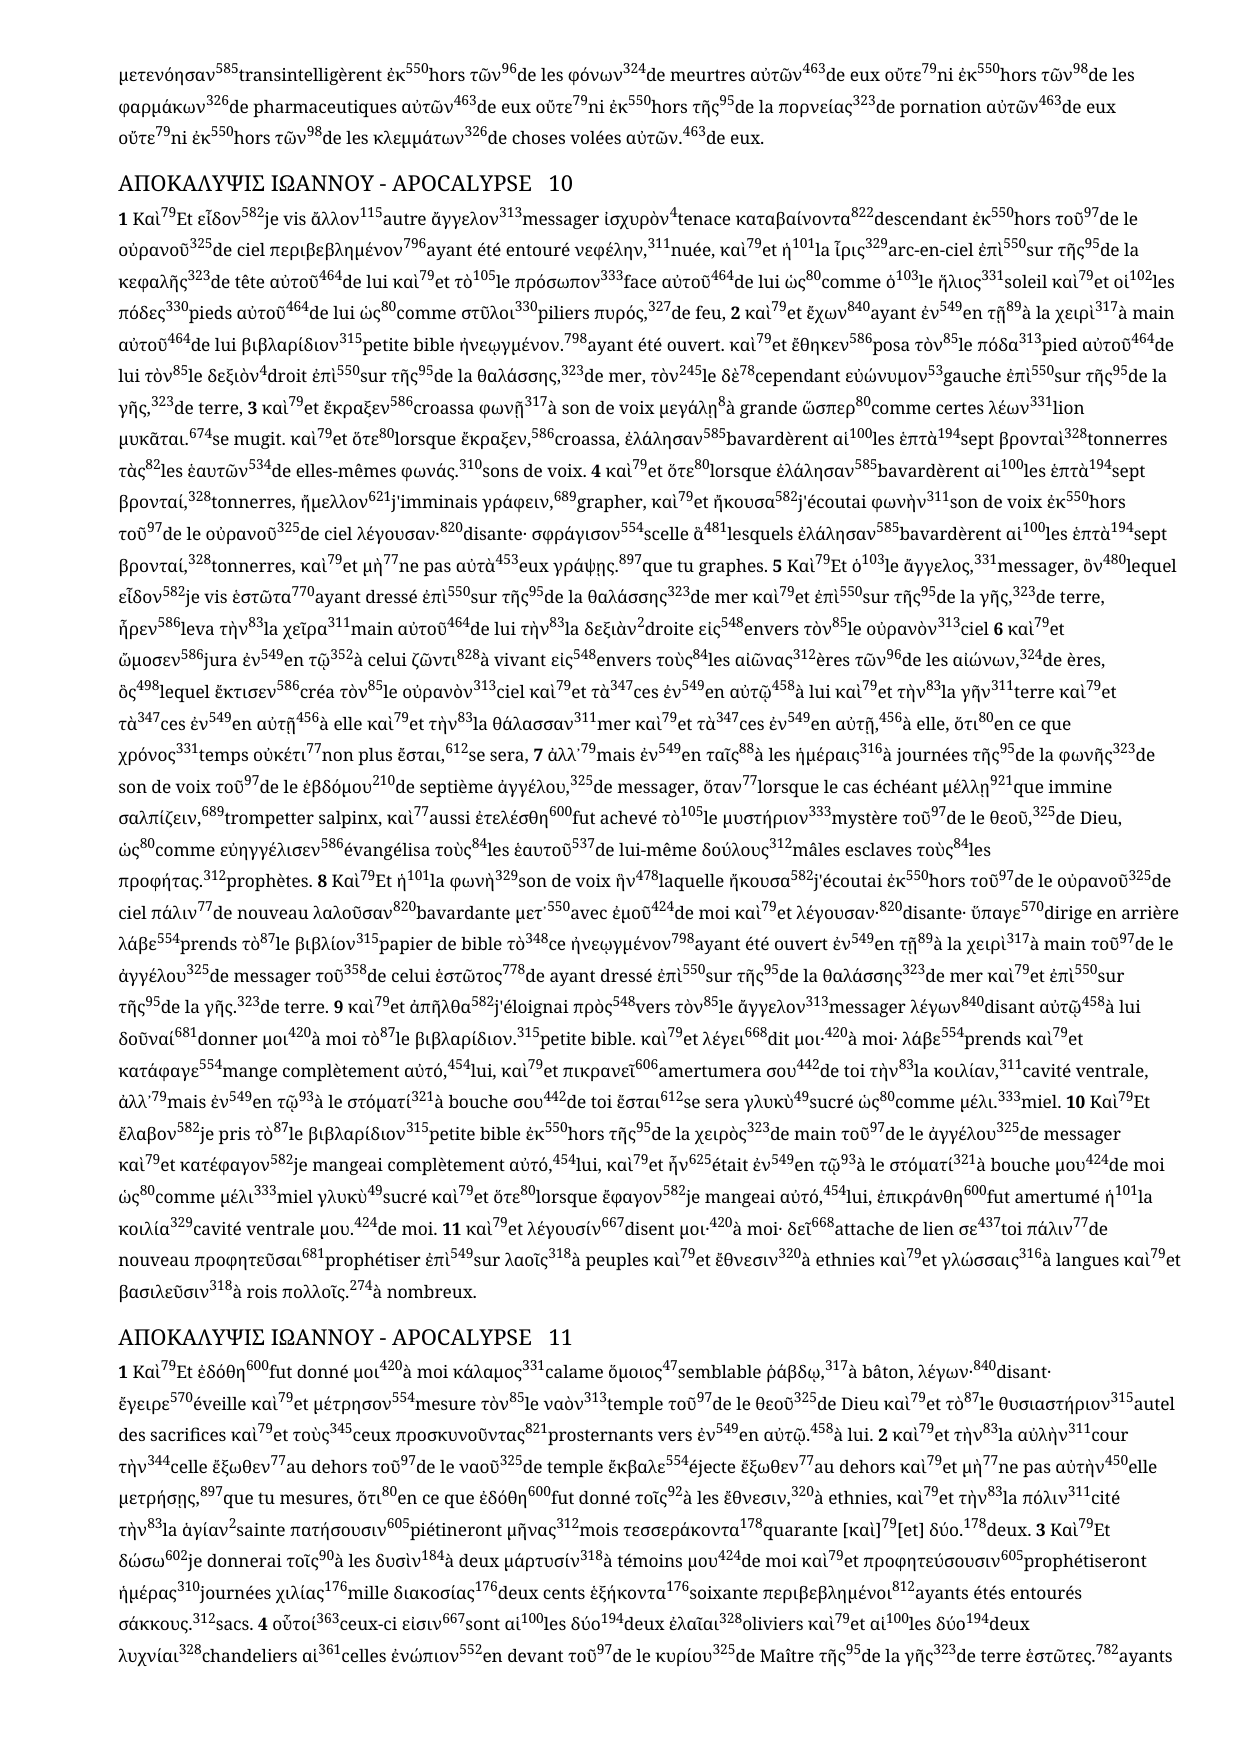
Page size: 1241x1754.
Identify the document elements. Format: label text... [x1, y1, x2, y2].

text 1 Καὶ79Et εἶδον582je vis ἄλλον115autre ἄγγελον313messager ἰσχυρὸν4tenace καταβαίνοντα822descendant ἐκ550hors τοῦ97de le οὐρανοῦ325de ciel περιβεβλημένον796ayant été entouré νεφέλην,311nuée, καὶ79et ἡ101la ἶρις329arc-en-ciel ἐπὶ550sur τῆς95de la κεφαλῆς323de tête αὐτοῦ464de lui καὶ79et τὸ105le πρόσωπον333face αὐτοῦ464de lui ὡς80comme ὁ103le ἥλιος331soleil καὶ79et οἱ102les πόδες330pieds αὐτοῦ464de lui ὡς80comme στῦλοι330piliers πυρός,327de feu, 2 καὶ79et ἔχων840ayant ἐν549en τῇ89à la χειρὶ317à main αὐτοῦ464de lui βιβλαρίδιον315petite bible ἠνεῳγμένον.798ayant été ouvert. καὶ79et ἔθηκεν586posa τὸν85le πόδα313pied αὐτοῦ464de lui τὸν85le δεξιὸν4droit ἐπὶ550sur τῆς95de la θαλάσσης,323de mer, τὸν245le δὲ78cependant εὐώνυμον53gauche ἐπὶ550sur τῆς95de la γῆς,323de terre, 3 καὶ79et ἔκραξεν586croassa φωνῇ317à son de voix μεγάλῃ8à grande ὥσπερ80comme certes λέων331lion μυκᾶται.674se mugit. καὶ79et ὅτε80lorsque ἔκραξεν,586croassa, ἐλάλησαν585bavardèrent αἱ100les ἑπτὰ194sept βρονταὶ328tonnerres τὰς82les ἑαυτῶν534de elles-mêmes φωνάς.310sons de voix. 4 καὶ79et ὅτε80lorsque ἐλάλησαν585bavardèrent αἱ100les ἑπτὰ194sept βρονταί,328tonnerres, ἤμελλον621j'imminais γράφειν,689grapher, καὶ79et ἤκουσα582j'écoutai φωνὴν311son de voix ἐκ550hors τοῦ97de le οὐρανοῦ325de ciel λέγουσαν·820disante· σφράγισον554scelle ἃ481lesquels ἐλάλησαν585bavardèrent αἱ100les ἑπτὰ194sept βρονταί,328tonnerres, καὶ79et μὴ77ne pas αὐτὰ453eux γράψῃς.897que tu graphes. 5 Καὶ79Et ὁ103le ἄγγελος,331messager, ὃν480lequel εἶδον582je vis ἑστῶτα770ayant dressé ἐπὶ550sur τῆς95de la θαλάσσης323de mer καὶ79et ἐπὶ550sur τῆς95de la γῆς,323de terre, ἦρεν586leva τὴν83la χεῖρα311main αὐτοῦ464de lui τὴν83la δεξιὰν2droite εἰς548envers τὸν85le οὐρανὸν313ciel 6 καὶ79et ὤμοσεν586jura ἐν549en τῷ352à celui ζῶντι828à vivant εἰς548envers τοὺς84les αἰῶνας312ères τῶν96de les αἰώνων,324de ères, ὃς498lequel ἔκτισεν586créa τὸν85le οὐρανὸν313ciel καὶ79et τὰ347ces ἐν549en αὐτῷ458à lui καὶ79et τὴν83la γῆν311terre καὶ79et τὰ347ces ἐν549en αὐτῇ456à elle καὶ79et τὴν83la θάλασσαν311mer καὶ79et τὰ347ces ἐν549en αὐτῇ,456à elle, ὅτι80en ce que χρόνος331temps οὐκέτι77non plus ἔσται,612se sera, 7 ἀλλ᾽79mais ἐν549en ταῖς88à les ἡμέραις316à journées τῆς95de la φωνῆς323de son de voix τοῦ97de le ἑβδόμου210de septième ἀγγέλου,325de messager, ὅταν77lorsque le cas échéant μέλλῃ921que immine σαλπίζειν,689trompetter salpinx, καὶ77aussi ἐτελέσθη600fut achevé τὸ105le μυστήριον333mystère τοῦ97de le θεοῦ,325de Dieu, ὡς80comme εὐηγγέλισεν586évangélisa τοὺς84les ἑαυτοῦ537de lui-même δούλους312mâles esclaves τοὺς84les προφήτας.312prophètes. 8 Καὶ79Et ἡ101la φωνὴ329son de voix ἣν478laquelle ἤκουσα582j'écoutai ἐκ550hors τοῦ97de le οὐρανοῦ325de ciel πάλιν77de nouveau λαλοῦσαν820bavardante μετ᾽550avec ἐμοῦ424de moi καὶ79et λέγουσαν·820disante· ὕπαγε570dirige en arrière λάβε554prends τὸ87le βιβλίον315papier de bible τὸ348ce ἠνεῳγμένον798ayant été ouvert ἐν549en τῇ89à la χειρὶ317à main τοῦ97de le ἀγγέλου325de messager τοῦ358de celui ἑστῶτος778de ayant dressé ἐπὶ550sur τῆς95de la θαλάσσης323de mer καὶ79et ἐπὶ550sur τῆς95de la γῆς.323de terre. 9 καὶ79et ἀπῆλθα582j'éloignai πρὸς548vers τὸν85le ἄγγελον313messager λέγων840disant αὐτῷ458à lui δοῦναί681donner μοι420à moi τὸ87le βιβλαρίδιον.315petite bible. καὶ79et λέγει668dit μοι·420à moi· λάβε554prends καὶ79et κατάφαγε554mange complètement αὐτό,454lui, καὶ79et πικρανεῖ606amertumera σου442de toi τὴν83la κοιλίαν,311cavité ventrale, ἀλλ᾽79mais ἐν549en τῷ93à le στόματί321à bouche σου442de toi ἔσται612se sera γλυκὺ49sucré ὡς80comme μέλι.333miel. 10 Καὶ79Et ἔλαβον582je pris τὸ87le βιβλαρίδιον315petite bible ἐκ550hors τῆς95de la χειρὸς323de main τοῦ97de le ἀγγέλου325de messager καὶ79et κατέφαγον582je mangeai complètement αὐτό,454lui, καὶ79et ἦν625était ἐν549en τῷ93à le στόματί321à bouche μου424de moi ὡς80comme μέλι333miel γλυκὺ49sucré καὶ79et ὅτε80lorsque ἔφαγον582je mangeai αὐτό,454lui, ἐπικράνθη600fut amertumé ἡ101la κοιλία329cavité ventrale μου.424de moi. 11 καὶ79et λέγουσίν667disent μοι·420à moi· δεῖ668attache de lien σε437toi πάλιν77de nouveau προφητεῦσαι681prophétiser ἐπὶ549sur λαοῖς318à peuples καὶ79et ἔθνεσιν320à ethnies καὶ79et γλώσσαις316à langues καὶ79et βασιλεῦσιν318à rois πολλοῖς.274à nombreux. [118, 202, 1181, 1303]
text 1 Καὶ79Et ἐδόθη600fut donné μοι420à moi κάλαμος331calame ὅμοιος47semblable ῥάβδῳ,317à bâton, λέγων·840disant· ἔγειρε570éveille καὶ79et μέτρησον554mesure τὸν85le ναὸν313temple τοῦ97de le θεοῦ325de Dieu καὶ79et τὸ87le θυσιαστήριον315autel des sacrifices καὶ79et τοὺς345ceux προσκυνοῦντας821prosternants vers ἐν549en αὐτῷ.458à lui. 2 καὶ79et τὴν83la αὐλὴν311cour τὴν344celle ἔξωθεν77au dehors τοῦ97de le ναοῦ325de temple ἔκβαλε554éjecte ἔξωθεν77au dehors καὶ79et μὴ77ne pas αὐτὴν450elle μετρήσῃς,897que tu mesures, ὅτι80en ce que ἐδόθη600fut donné τοῖς92à les ἔθνεσιν,320à ethnies, καὶ79et τὴν83la πόλιν311cité τὴν83la ἁγίαν2sainte πατήσουσιν605piétineront μῆνας312mois τεσσεράκοντα178quarante [καὶ]79[et] δύο.178deux. 3 Καὶ79Et δώσω602je donnerai τοῖς90à les δυσὶν184à deux μάρτυσίν318à témoins μου424de moi καὶ79et προφητεύσουσιν605prophétiseront ἡμέρας310journées χιλίας176mille διακοσίας176deux cents ἑξήκοντα176soixante περιβεβλημένοι812ayants étés entourés σάκκους.312sacs. 4 οὗτοί363ceux-ci εἰσιν667sont αἱ100les δύο194deux ἐλαῖαι328oliviers καὶ79et αἱ100les δύο194deux λυχνίαι328chandeliers αἱ361celles ἐνώπιον552en devant τοῦ97de le κυρίου325de Maître τῆς95de la γῆς323de terre ἑστῶτες.782ayants dressés. 5 καὶ79et εἴ80si τις390un quelconque αὐτοὺς451eux θέλει668veut ἀδικῆσαι681faire injustice πῦρ333feu ἐκπορεύεται674se va au dehors ἐκ550hors τοῦ99de le στόματος327de bouche αὐτῶν463de eux καὶ79et κατεσθίει668mange complètement τοὺς84les ἐχθροὺς52ennemis αὐτῶν·463de eux· καὶ79et εἴ80si τις390un quelconque θελήσῃ899que veuille αὐτοὺς451eux ἀδικῆσαι,681faire injustice, οὕτως77ainsi δεῖ668attache de lien αὐτὸν452lui ἀποκτανθῆναι.683être tué catégoriquement. 6 οὗτοι363ceux-ci ἔχουσιν667ont τὴν83la ἐξουσίαν311autorité κλεῖσαι681fermer à clef τὸν85le οὐρανόν,313ciel, ἵνα80afin que μὴ77ne pas ὑετὸς331pluie βρέχῃ921que pleuve τὰς82les ἡμέρας310journées τῆς95de la προφητείας323de prophétie αὐτῶν,463de eux, καὶ79et ἐξουσίαν311autorité ἔχουσιν667ont ἐπὶ550sur τῶν98de les ὑδάτων326de eaux στρέφειν689tourner αὐτὰ453eux εἰς548envers αἷμα315sang καὶ79et πατάξαι681percuter τὴν83la γῆν311terre ἐν549en πάσῃ273à toute πληγῇ317à coup ὁσάκις77toutes les fois ἐὰν340si le cas échéant θελήσωσιν.898que veuillent. 7 Καὶ79Et ὅταν80lorsque le cas échéant τελέσωσιν898que achèvent τὴν83la μαρτυρίαν311témoignation αὐτῶν,463de eux, τὸ105le θηρίον333bête sauvage τὸ366ce ἀναβαῖνον842montant ἐκ550hors τῆς95de la ἀβύσσου323de abysse ποιήσει606fera μετ᾽550avec αὐτῶν463de eux πόλεμον313guerre καὶ79et νικήσει606vaincra αὐτοὺς451eux καὶ79et ἀποκτενεῖ606tuera catégoriquement αὐτούς.451eux. 8 καὶ79et τὰ104les πτώματα332corps tombés αὐτῶν463de eux ἐπὶ550sur τῆς95de la πλατείας323de place τῆς95de la πόλεως323de cité τῆς95de la μεγάλης,14de grande, ἥτις496laquelle une quelconque καλεῖται680est appelé πνευματικῶς77souffliquement Σόδομα332Sodomas καὶ79et Αἴγυπτος,329Égypte, ὅπου77là où καὶ77aussi ὁ103le κύριος331Maître αὐτῶν463de eux ἐσταυρώθη.600fut crucifié. 9 καὶ79et βλέπουσιν667regardent ἐκ550hors τῶν96de les λαῶν324de peuples καὶ79et φυλῶν322de tribus καὶ79et γλωσσῶν322de langues καὶ79et ἐθνῶν326de ethnies τὸ87le πτῶμα315corps tombé αὐτῶν463de eux ἡμέρας310journées τρεῖς176trois καὶ79et ἥμισυ271demi καὶ79et τὰ86les πτώματα314corps tombés αὐτῶν463de eux οὐκ77non ἀφίουσιν667abandonnent τεθῆναι683être posé εἰς548envers μνῆμα.315monument. 10 καὶ79et οἱ363ceux κατοικοῦντες839établissants maison d'habitation ἐπὶ550sur τῆς95de la γῆς323de terre χαίρουσιν667sont de joie ἐπ᾽549sur αὐτοῖς457à eux καὶ79et εὐφραίνονται679sont réjouis καὶ79et δῶρα314dons πέμψουσιν605manderont ἀλλήλοις,502à les uns les autres, ὅτι80en ce que οὗτοι155ceux-ci οἱ102les δύο196deux προφῆται330prophètes ἐβασάνισαν585torturèrent τοὺς345ceux κατοικοῦντας821établissants maison d'habitation ἐπὶ550sur τῆς95de la γῆς.323de terre. 11 Καὶ79Et μετὰ548après τὰς82les τρεῖς176trois ἡμέρας310journées καὶ79et ἥμισυ55demi πνεῦμα333souffle ζωῆς323de vie ἐκ550hors τοῦ97de le θεοῦ325de Dieu εἰσῆλθεν586vint à l'intérieur εἰς548envers αὐτούς,451eux, καὶ79et ἔστησαν585dressèrent ἐπὶ548sur τοὺς84les πόδας312pieds αὐτῶν,463de eux, καὶ79et φόβος331effroi μέγας22grand ἐπέπεσεν586tomba dessus ἐπὶ548sur τοὺς345ceux θεωροῦντας821observants αὐτούς.451eux. 12 καὶ79et ἤκουσαν585écoutèrent φωνῆς323de son de voix μεγάλης14de grande ἐκ550hors τοῦ97de le οὐρανοῦ325de ciel λεγούσης832de disante αὐτοῖς·457à eux· ἀνάβατε553montez ὧδε.77ici. καὶ79et ἀνέβησαν585montèrent εἰς548envers τὸν85le οὐρανὸν313ciel ἐν549en τῇ89à la νεφέλῃ,317à nuée, καὶ79et ἐθεώρησαν585observèrent αὐτοὺς451eux οἱ102les ἐχθροὶ70ennemis αὐτῶν.463de eux. 13 Καὶ79Et ἐν549en ἐκείνῃ142à celle-là τῇ89à la ὥρᾳ317à heure ἐγένετο592se devint σεισμὸς331séisme μέγας22grand καὶ79et τὸ105le δέκατον73dixième τῆς95de la πόλεως323de cité ἔπεσεν586tomba καὶ79et ἀπεκτάνθησαν599furent tué catégoriquement ἐν549en τῷ91à le σεισμῷ319à séisme ὀνόματα332noms ἀνθρώπων324de êtres humains χιλιάδες328milliers ἑπτὰ194sept καὶ79et οἱ102les λοιποὶ389restants ἔμφοβοι46en effrois ἐγένοντο591se devinrent καὶ79et ἔδωκαν585donnèrent δόξαν311gloire τῷ91à le θεῷ319à Dieu τοῦ97de le οὐρανοῦ.325de ciel. 14 Ἡ101La οὐαὶ329Ouai ἡ101la δευτέρα212deuxième ἀπῆλθεν·586éloigna· ἰδοὺ306voici ἡ101la οὐαὶ329Ouai ἡ101la τρίτη212troisième ἔρχεται674se vient ταχύ.77promptement. 15 Καὶ79Et ὁ103le ἕβδομος213septième ἄγγελος331messager ἐσάλπισεν·586trompetta salpinx· καὶ79et ἐγένοντο591se devinrent φωναὶ328sons de voix μεγάλαι19grandes ἐν549en τῷ91à le οὐρανῷ319à ciel λέγουσαι·837disantes· ἐγένετο592se devint ἡ101la βασιλεία329royauté τοῦ97de le κόσμου325de monde τοῦ97de le κυρίου325de Maître ἡμῶν423de nous καὶ79et τοῦ97de le χριστοῦ325de Christ αὐτοῦ,464de lui, καὶ79et βασιλεύσει606sera roi εἰς548envers τοὺς84les αἰῶνας312ères τῶν96de les αἰώνων.324de ères. 16 Καὶ79Et οἱ102les εἴκοσι196vingt τέσσαρες196quatre πρεσβύτεροι70plus anciens [οἱ]363[ceux] ἐνώπιον552en devant τοῦ97de le θεοῦ325de Dieu καθήμενοι866se étants assis ἐπὶ548sur τοὺς84les θρόνους312trônes αὐτῶν463de eux ἔπεσαν585tombèrent ἐπὶ548sur τὰ86les πρόσωπα314faces αὐτῶν463de eux καὶ79et προσεκύνησαν585prosternèrent vers τῷ91à le θεῷ319à Dieu 17 λέγοντες·839disants· εὐχαριστοῦμέν663nous rendons grâce σοι,439à toi, κύριε337Maître ὁ103le θεὸς331Dieu ὁ103le παντοκράτωρ,331Pantocrator, ὁ364celui ὢν840étant καὶ79et ὁ498celui ἦν,625était, καὶ79et ὅτι80en ce que εἴληφας640tu as pris τὴν83la δύναμίν311puissance σου442de toi τὴν83la μεγάλην2grande καὶ79et ἐβασίλευσας.584tu fus roi. 18 καὶ79et τὰ104les ἔθνη332ethnies ὠργίσθησαν,599furent mis en colère, καὶ79et ἦλθεν586vint ἡ101la ὀργή329colère σου442de toi καὶ79et ὁ103le καιρὸς331moment τῶν96de les νεκρῶν64de morts κριθῆναι683être jugé καὶ79et δοῦναι681donner τὸν85le μισθὸν313salaire τοῖς90à les δούλοις318à mâles esclaves σου442de toi τοῖς90à les προφήταις318à prophètes καὶ79et τοῖς90à les ἁγίοις58à saints καὶ79et τοῖς351à ceux φοβουμένοις854à se effrayants τὸ87le ὄνομά315nom σου,442de toi, τοὺς84les μικροὺς52petits καὶ79et τοὺς84les μεγάλους,52grands, καὶ79et διαφθεῖραι681corrompre à travers τοὺς345ceux διαφθείροντας821corrompants à travers τὴν83la γῆν.311terre. 19 Καὶ79Et ἠνοίγη600fut ouvert ὁ103le ναὸς331temple τοῦ97de le θεοῦ325de Dieu ὁ364celui ἐν549en τῷ91à le οὐρανῷ319à ciel καὶ79et ὤφθη600fut vu ἡ101la κιβωτὸς329arche τῆς95de la διαθήκης323de disposition τοῦ97de le κυρίου325de Maître ἐν549en τῷ91à le ναῷ319à temple αὐτοῦ,464de lui, καὶ79et ἐγένοντο591se devinrent ἀστραπαὶ328éclairs καὶ79et φωναὶ328sons de voix καὶ79et βρονταὶ328tonnerres καὶ79et σεισμὸς331séisme καὶ79et χάλαζα329grêle μεγάλη.20grande. [118, 1356, 1181, 1667]
text ΑΠΟΚΑΛΥΨΙΣ ΙΩΑΝΝΟΥ - APOCALYPSE 10 [118, 168, 1181, 198]
text ΑΠΟΚΑΛΥΨΙΣ ΙΩΑΝΝΟΥ - APOCALYPSE 11 [118, 1322, 1181, 1352]
